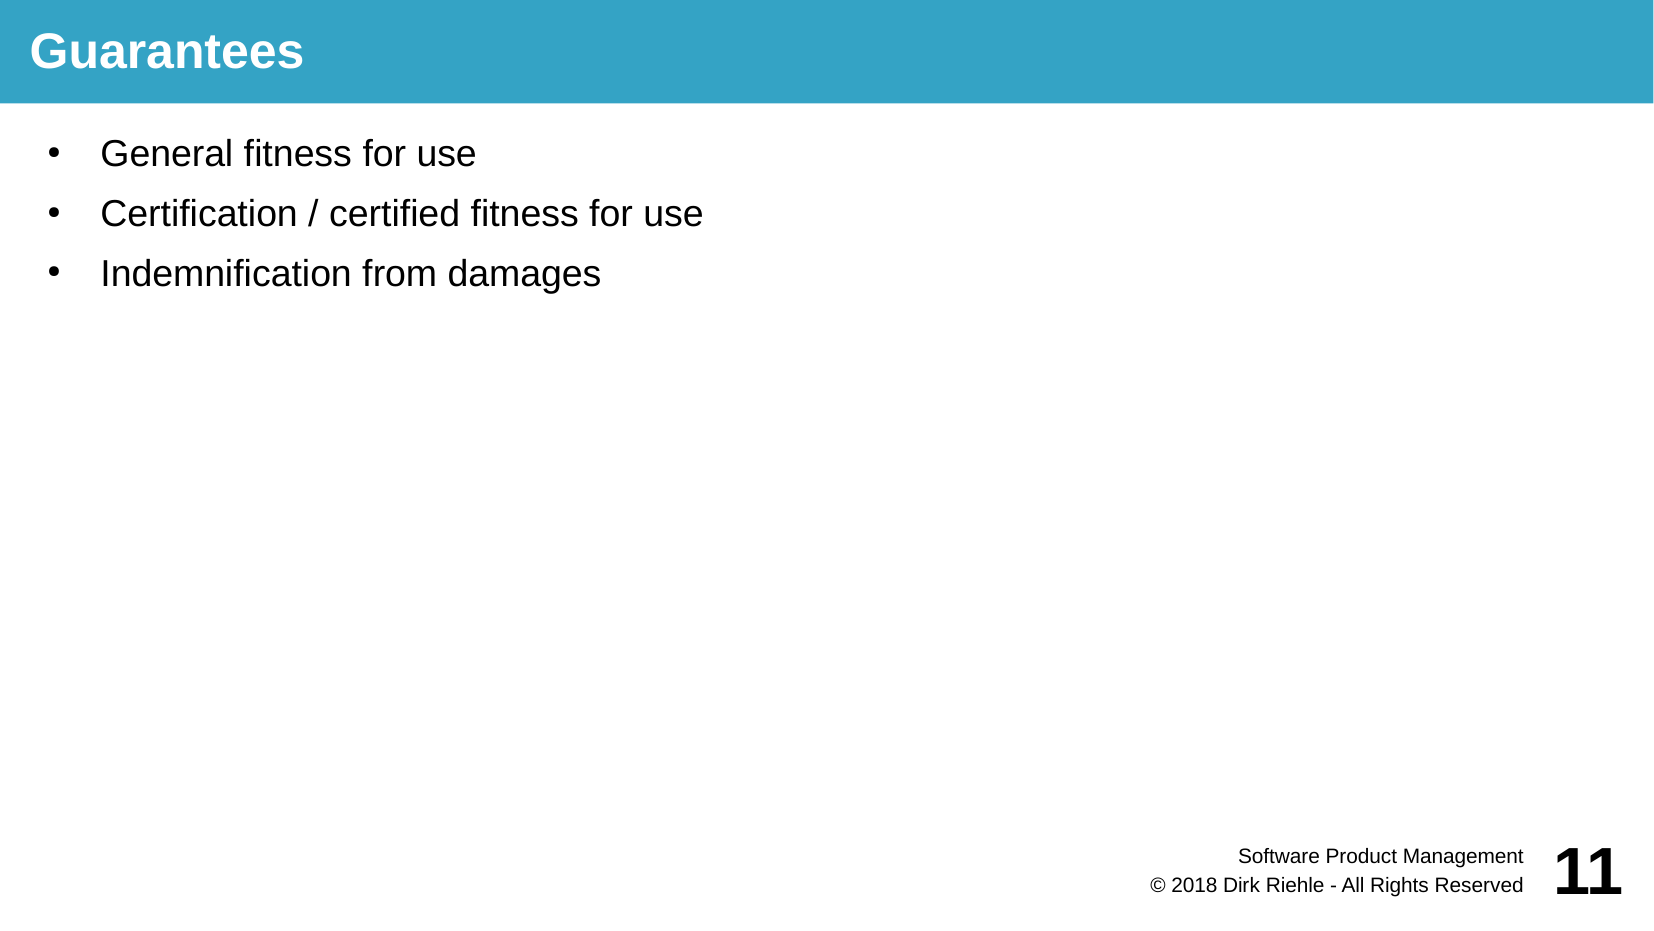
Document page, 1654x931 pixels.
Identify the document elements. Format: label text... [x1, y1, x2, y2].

list General fitness for use Certification / certified fitness for use Indemnification from damages [29, 132, 1625, 813]
title Guarantees [0, 0, 1654, 104]
